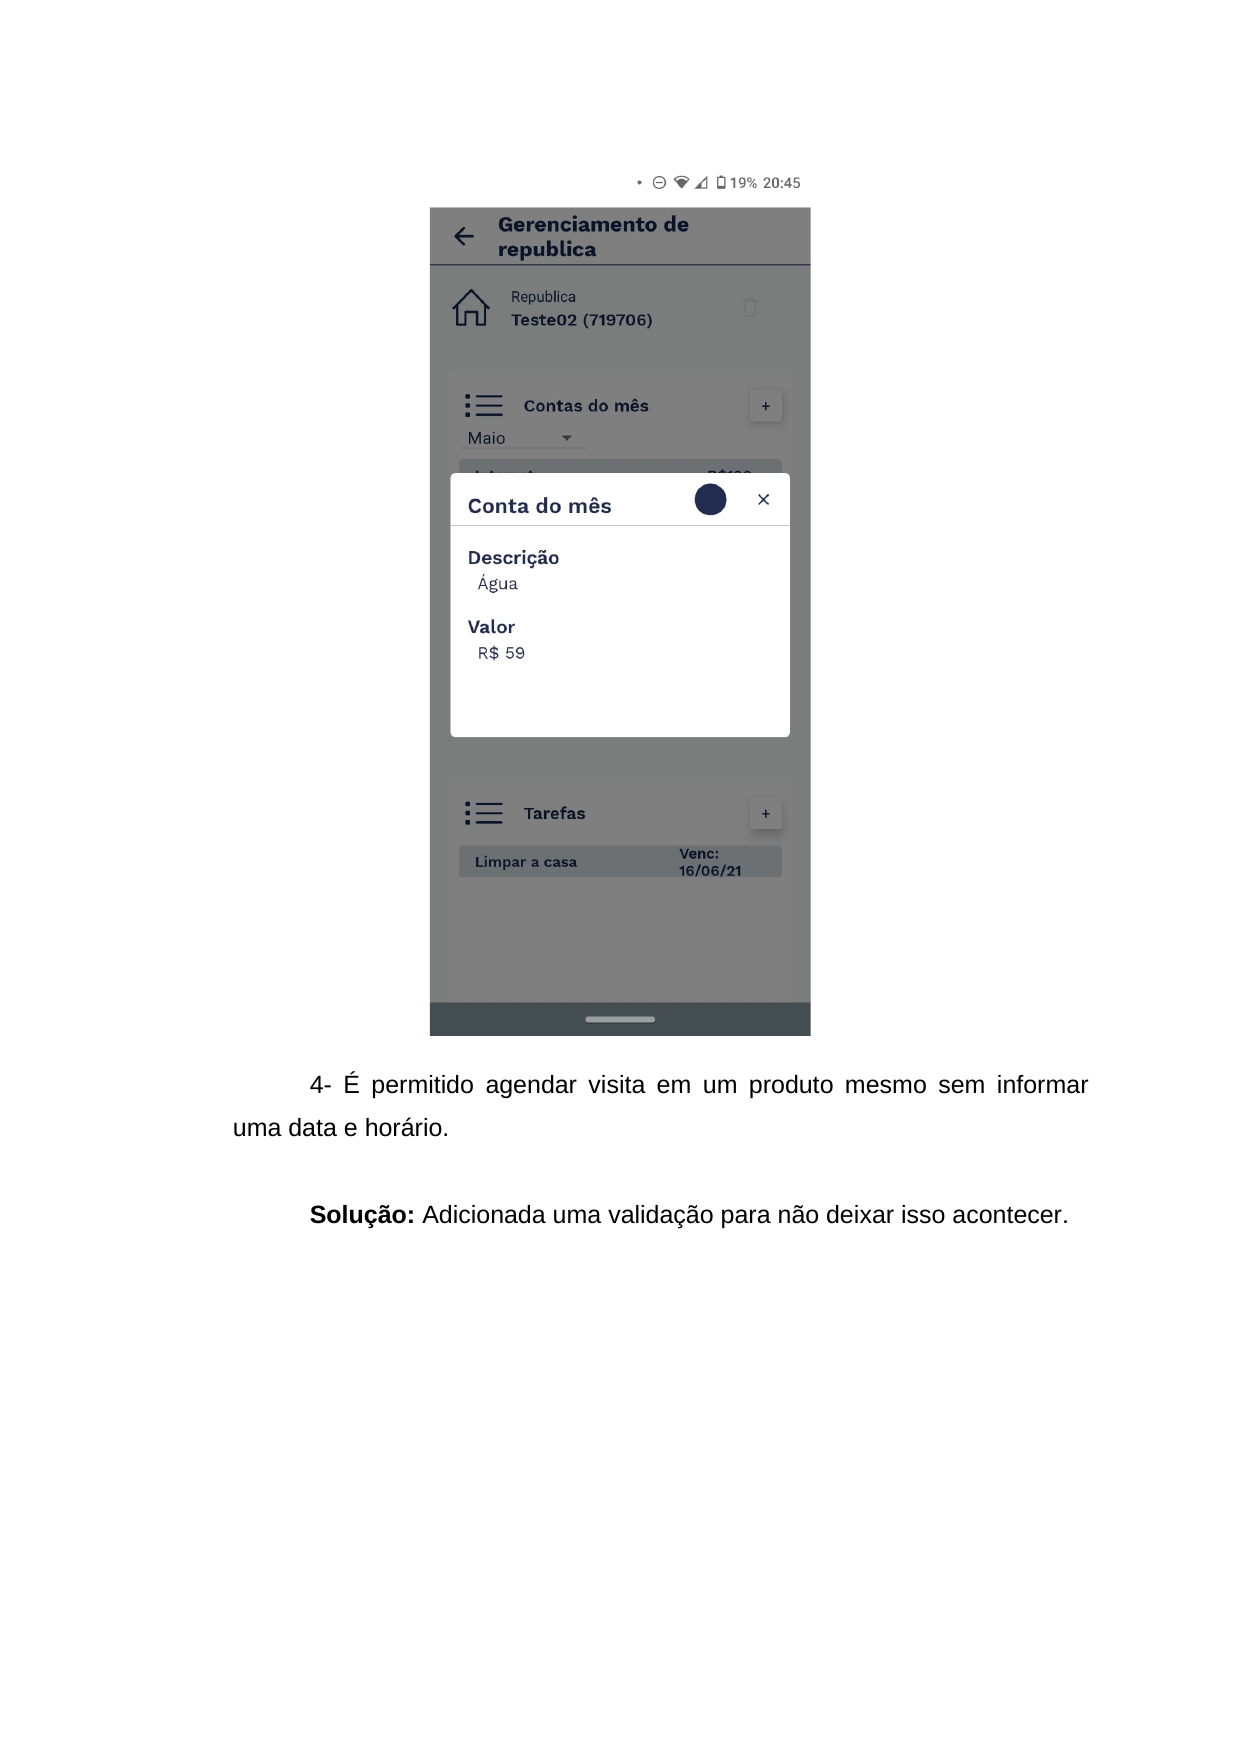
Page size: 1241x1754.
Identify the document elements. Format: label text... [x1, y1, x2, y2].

text Solução: Adicionada uma validação para não deixar isso acontecer. [233, 1200, 1090, 1228]
text 4- É permitido agendar visita em um produto mesmo sem informar uma data e horário. [233, 1070, 1090, 1142]
picture [429, 150, 811, 1036]
